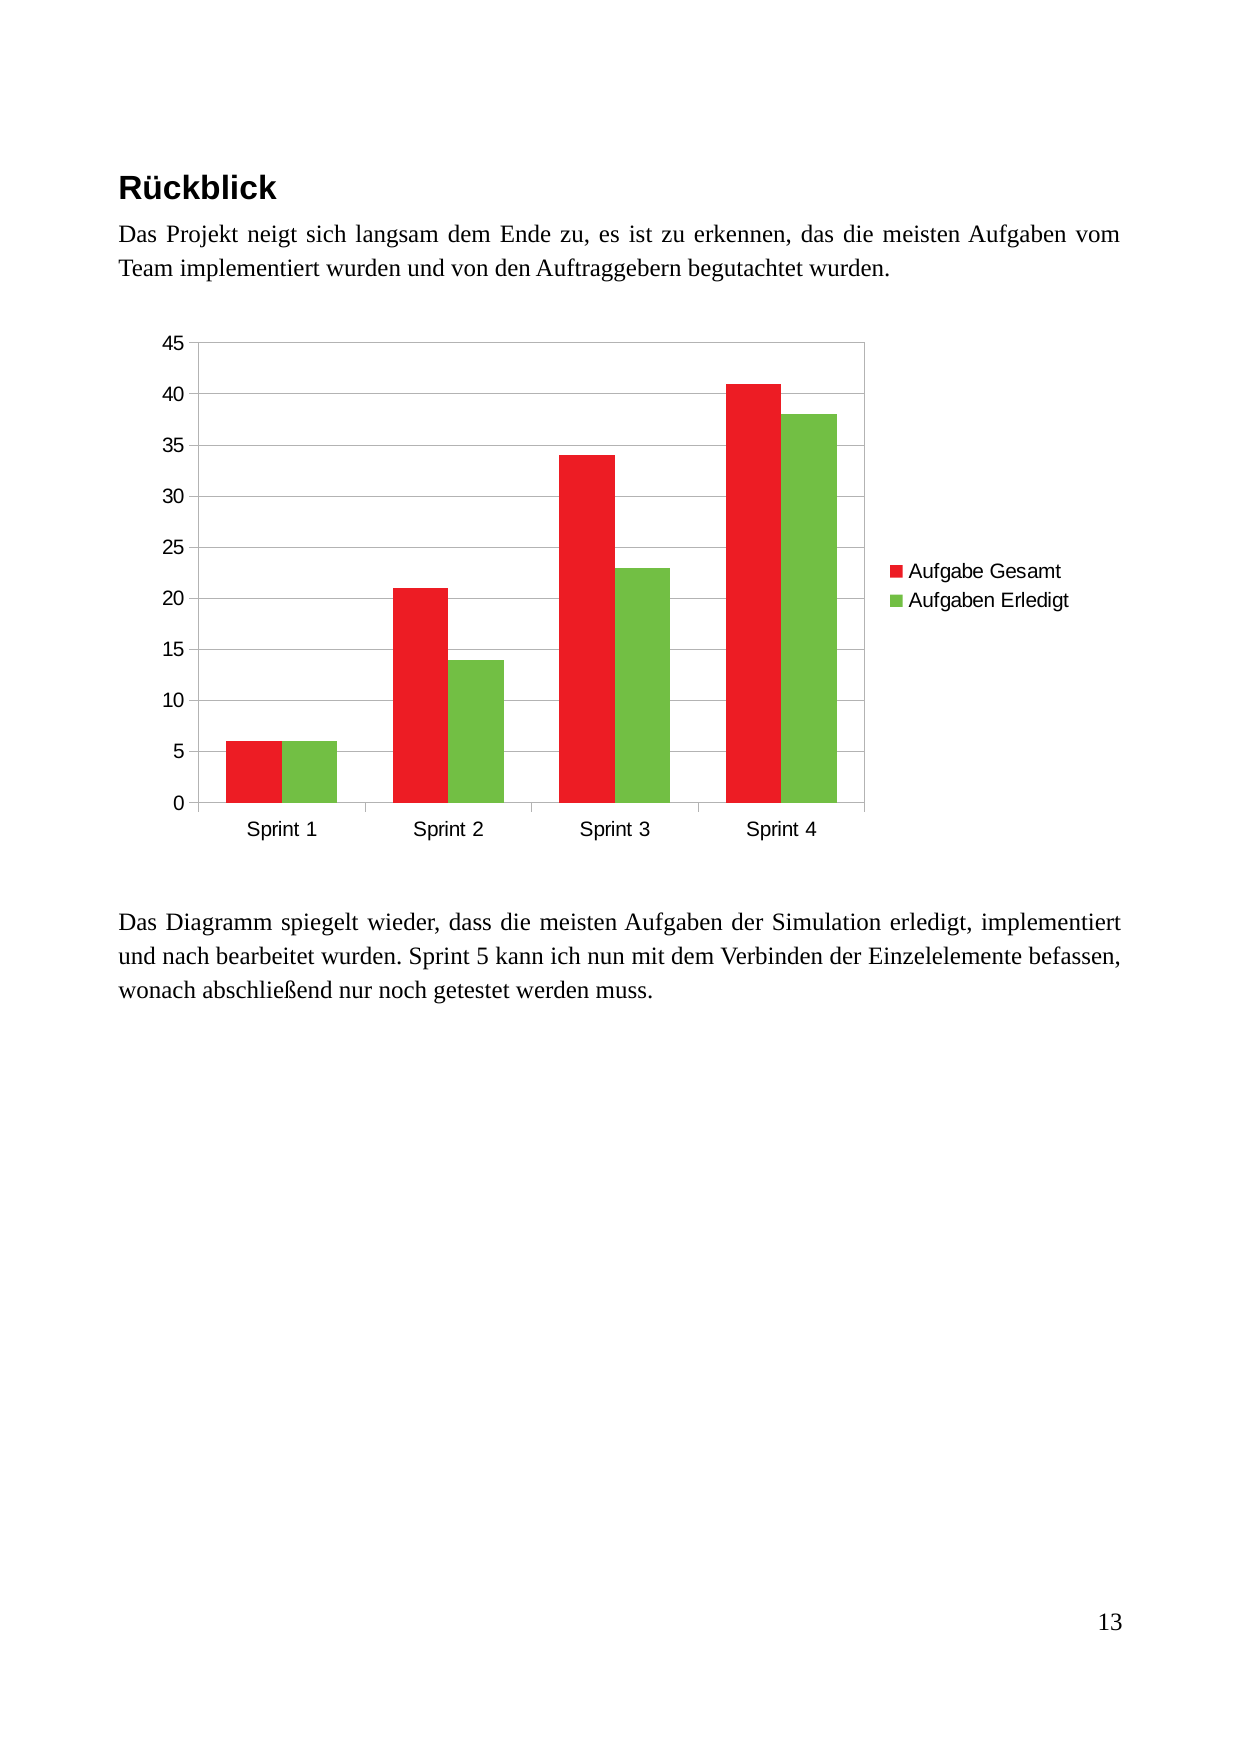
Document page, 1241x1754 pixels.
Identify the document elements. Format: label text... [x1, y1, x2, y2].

text Das Projekt neigt sich langsam dem Ende zu, es ist zu erkennen, das die meisten Aufgaben vom Team implementiert wurden und von den Auftraggebern begutachtet wurden. [118, 219, 1122, 282]
subtitle Rückblick [118, 168, 1122, 206]
text Das Diagramm spiegelt wieder, dass die meisten Aufgaben der Simulation erledigt, implementiert und nach bearbeitet wurden. Sprint 5 kann ich nun mit dem Verbinden der Einzelelemente befassen, wonach abschließend nur noch getestet werden muss. [118, 907, 1122, 1004]
